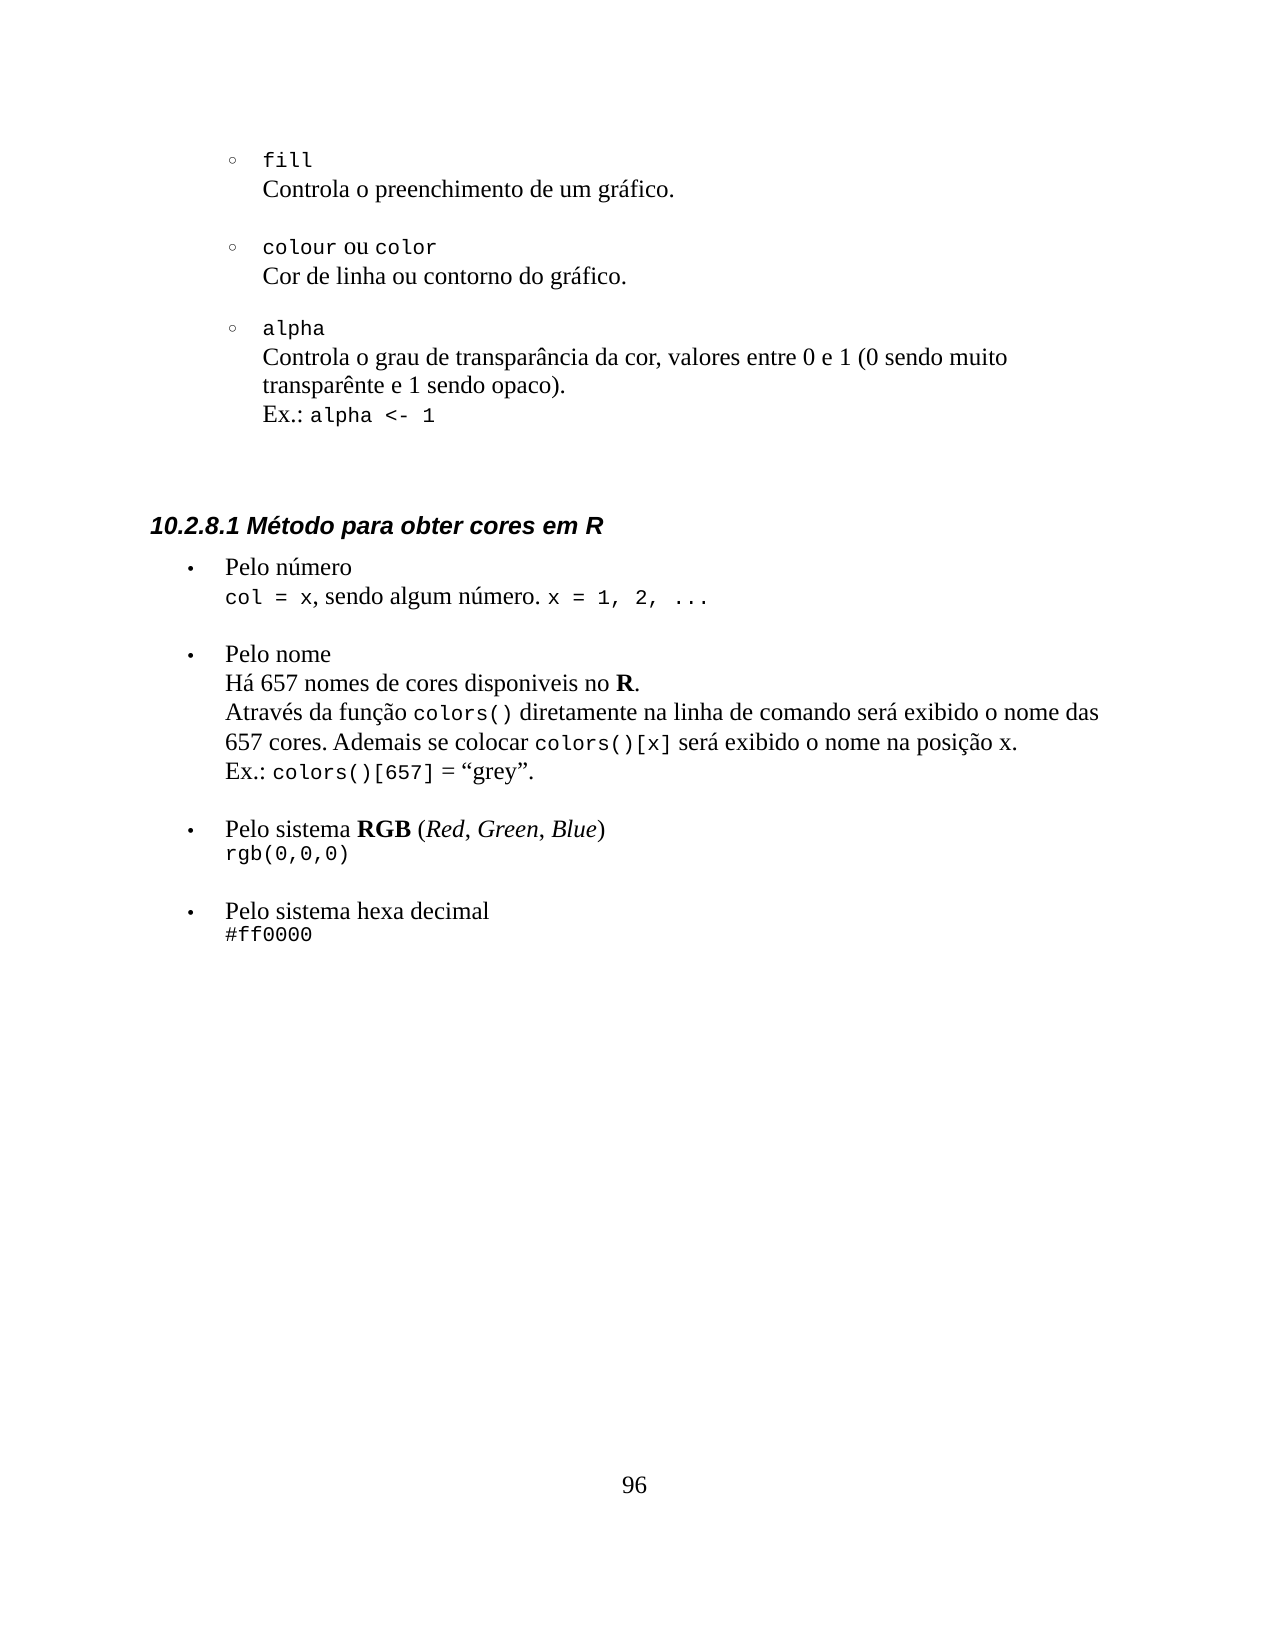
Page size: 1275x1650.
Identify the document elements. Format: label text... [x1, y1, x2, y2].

subtitle 10.2.8.1 Método para obter cores em R [150, 511, 1125, 540]
list Pelo nome Há 657 nomes de cores disponiveis no R. Através da função colors() diretamente na linha de comando será exibido o nome das 657 cores. Ademais se colocar colors()[x] será exibido o nome na posição x. Ex.: colors()[657] = “grey”. [187, 639, 1125, 814]
list Pelo sistema hexa decimal #ff0000 [187, 896, 1125, 977]
list fill Controla o preenchimento de um gráfico. [225, 150, 1125, 231]
list Pelo número col = x, sendo algum número. x = 1, 2, ... [187, 552, 1125, 639]
list Pelo sistema RGB (Red, Green, Blue) rgb(0,0,0) [187, 814, 1125, 896]
list colour ou color Cor de linha ou contorno do gráfico. [225, 231, 1125, 318]
list alpha Controla o grau de transparância da cor, valores entre 0 e 1 (0 sendo muito transparênte e 1 sendo opaco). Ex.: alpha <- 1 [225, 318, 1125, 458]
